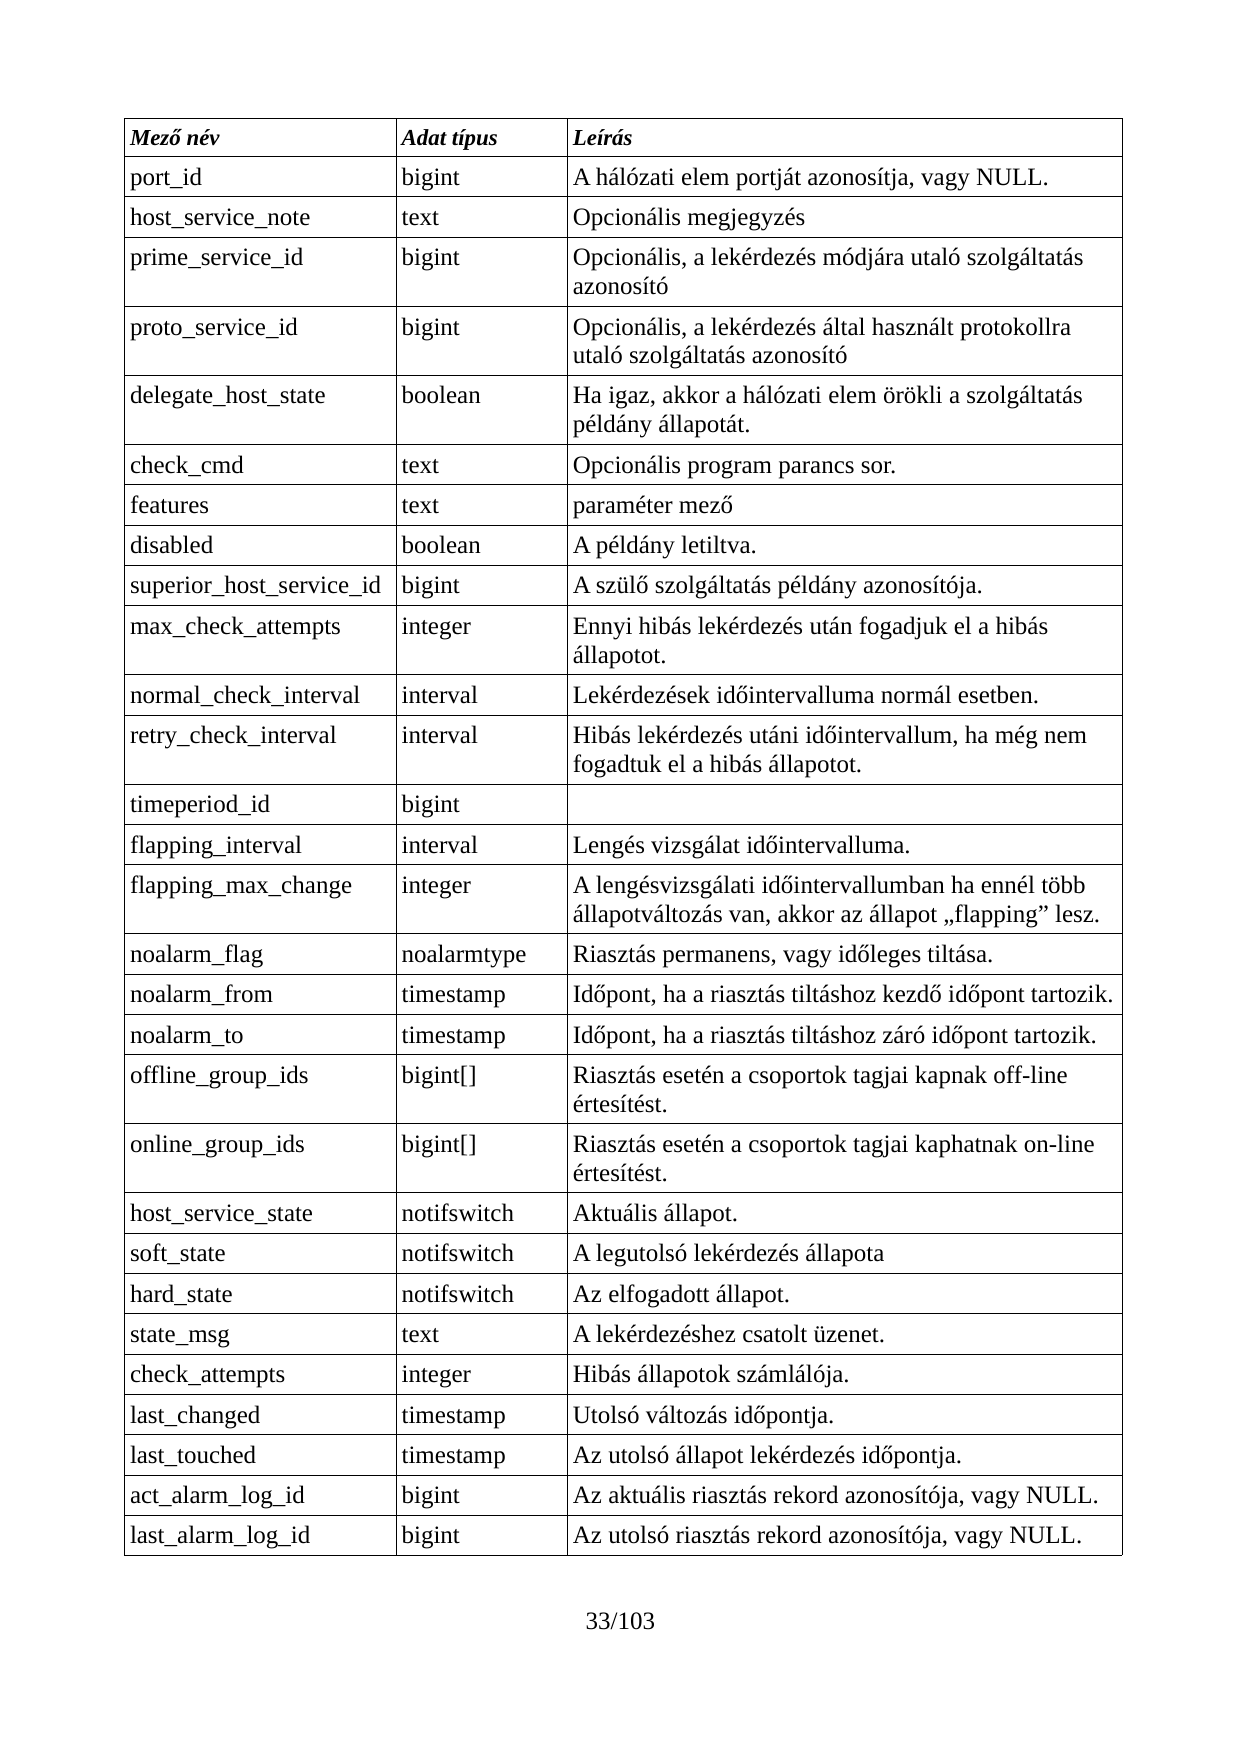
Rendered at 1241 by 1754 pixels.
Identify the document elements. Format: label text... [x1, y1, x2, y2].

table_cell disabled [125, 526, 396, 565]
table_cell timeperiod_id [125, 785, 396, 824]
table_cell A lengésvizsgálati időintervallumban ha ennél több állapotváltozás van, akkor az állapot „flapping” lesz. [568, 865, 1122, 933]
table_cell noalarmtype [397, 934, 567, 973]
table_cell last_changed [125, 1395, 396, 1434]
table_cell Riasztás permanens, vagy időleges tiltása. [568, 934, 1122, 973]
table_cell bigint[] [397, 1124, 567, 1192]
table_cell Ennyi hibás lekérdezés után fogadjuk el a hibás állapotot. [568, 606, 1122, 674]
table_cell Lengés vizsgálat időintervalluma. [568, 825, 1122, 864]
table_cell max_check_attempts [125, 606, 396, 674]
table_cell A lekérdezéshez csatolt üzenet. [568, 1314, 1122, 1353]
table_header Leírás [568, 119, 1122, 156]
table_cell A példány letiltva. [568, 526, 1122, 565]
table_cell text [397, 1314, 567, 1353]
table_cell integer [397, 606, 567, 674]
table_cell Opcionális, a lekérdezés módjára utaló szolgáltatás azonosító [568, 238, 1122, 306]
table_cell bigint [397, 1476, 567, 1515]
table_cell A legutolsó lekérdezés állapota [568, 1234, 1122, 1273]
table_cell bigint [397, 238, 567, 306]
table_cell interval [397, 825, 567, 864]
table_cell Opcionális megjegyzés [568, 197, 1122, 237]
table_header Mező név [125, 119, 396, 156]
table_cell bigint [397, 785, 567, 824]
table_cell check_attempts [125, 1355, 396, 1394]
table_cell Az aktuális riasztás rekord azonosítója, vagy NULL. [568, 1476, 1122, 1515]
table_cell noalarm_flag [125, 934, 396, 973]
table_cell integer [397, 865, 567, 933]
table_cell boolean [397, 526, 567, 565]
table_cell state_msg [125, 1314, 396, 1353]
table_cell normal_check_interval [125, 675, 396, 714]
table_cell paraméter mező [568, 485, 1122, 524]
table_cell A hálózati elem portját azonosítja, vagy NULL. [568, 157, 1122, 196]
table_cell Az utolsó állapot lekérdezés időpontja. [568, 1435, 1122, 1474]
table_cell Opcionális, a lekérdezés által használt protokollra utaló szolgáltatás azonosító [568, 307, 1122, 375]
table_cell bigint [397, 1516, 567, 1555]
table_cell last_touched [125, 1435, 396, 1474]
table_cell online_group_ids [125, 1124, 396, 1192]
table_cell Lekérdezések időintervalluma normál esetben. [568, 675, 1122, 714]
table_cell act_alarm_log_id [125, 1476, 396, 1515]
table_cell bigint [397, 157, 567, 196]
table_cell Aktuális állapot. [568, 1193, 1122, 1233]
table_cell Az elfogadott állapot. [568, 1274, 1122, 1313]
table_cell Az utolsó riasztás rekord azonosítója, vagy NULL. [568, 1516, 1122, 1555]
table_cell bigint [397, 566, 567, 605]
table_cell Hibás lekérdezés utáni időintervallum, ha még nem fogadtuk el a hibás állapotot. [568, 716, 1122, 783]
table_cell [568, 785, 1122, 824]
table_header Adat típus [397, 119, 567, 156]
table_cell text [397, 445, 567, 484]
table_cell noalarm_to [125, 1015, 396, 1054]
table_cell features [125, 485, 396, 524]
table_cell Hibás állapotok számlálója. [568, 1355, 1122, 1394]
table_cell offline_group_ids [125, 1055, 396, 1123]
table_cell flapping_max_change [125, 865, 396, 933]
table_cell timestamp [397, 1435, 567, 1474]
table_cell notifswitch [397, 1234, 567, 1273]
table_cell timestamp [397, 975, 567, 1014]
table_cell text [397, 197, 567, 237]
table_cell notifswitch [397, 1274, 567, 1313]
table_cell Ha igaz, akkor a hálózati elem örökli a szolgáltatás példány állapotát. [568, 376, 1122, 444]
table_cell Utolsó változás időpontja. [568, 1395, 1122, 1434]
table_cell Riasztás esetén a csoportok tagjai kaphatnak on-line értesítést. [568, 1124, 1122, 1192]
table_cell interval [397, 716, 567, 783]
table_cell prime_service_id [125, 238, 396, 306]
table_cell proto_service_id [125, 307, 396, 375]
table_cell port_id [125, 157, 396, 196]
table_cell boolean [397, 376, 567, 444]
table_cell superior_host_service_id [125, 566, 396, 605]
table_cell integer [397, 1355, 567, 1394]
table_cell timestamp [397, 1015, 567, 1054]
table_cell Időpont, ha a riasztás tiltáshoz kezdő időpont tartozik. [568, 975, 1122, 1014]
table_cell Időpont, ha a riasztás tiltáshoz záró időpont tartozik. [568, 1015, 1122, 1054]
table_cell interval [397, 675, 567, 714]
table_cell bigint[] [397, 1055, 567, 1123]
table_cell text [397, 485, 567, 524]
table_cell hard_state [125, 1274, 396, 1313]
table_cell timestamp [397, 1395, 567, 1434]
table_cell last_alarm_log_id [125, 1516, 396, 1555]
table_cell delegate_host_state [125, 376, 396, 444]
table_cell retry_check_interval [125, 716, 396, 783]
table_cell Riasztás esetén a csoportok tagjai kapnak off-line értesítést. [568, 1055, 1122, 1123]
table_cell notifswitch [397, 1193, 567, 1233]
table_cell flapping_interval [125, 825, 396, 864]
table_cell check_cmd [125, 445, 396, 484]
table_cell soft_state [125, 1234, 396, 1273]
table_cell A szülő szolgáltatás példány azonosítója. [568, 566, 1122, 605]
table_cell host_service_note [125, 197, 396, 237]
table_cell host_service_state [125, 1193, 396, 1233]
table_cell noalarm_from [125, 975, 396, 1014]
table_cell Opcionális program parancs sor. [568, 445, 1122, 484]
table_cell bigint [397, 307, 567, 375]
